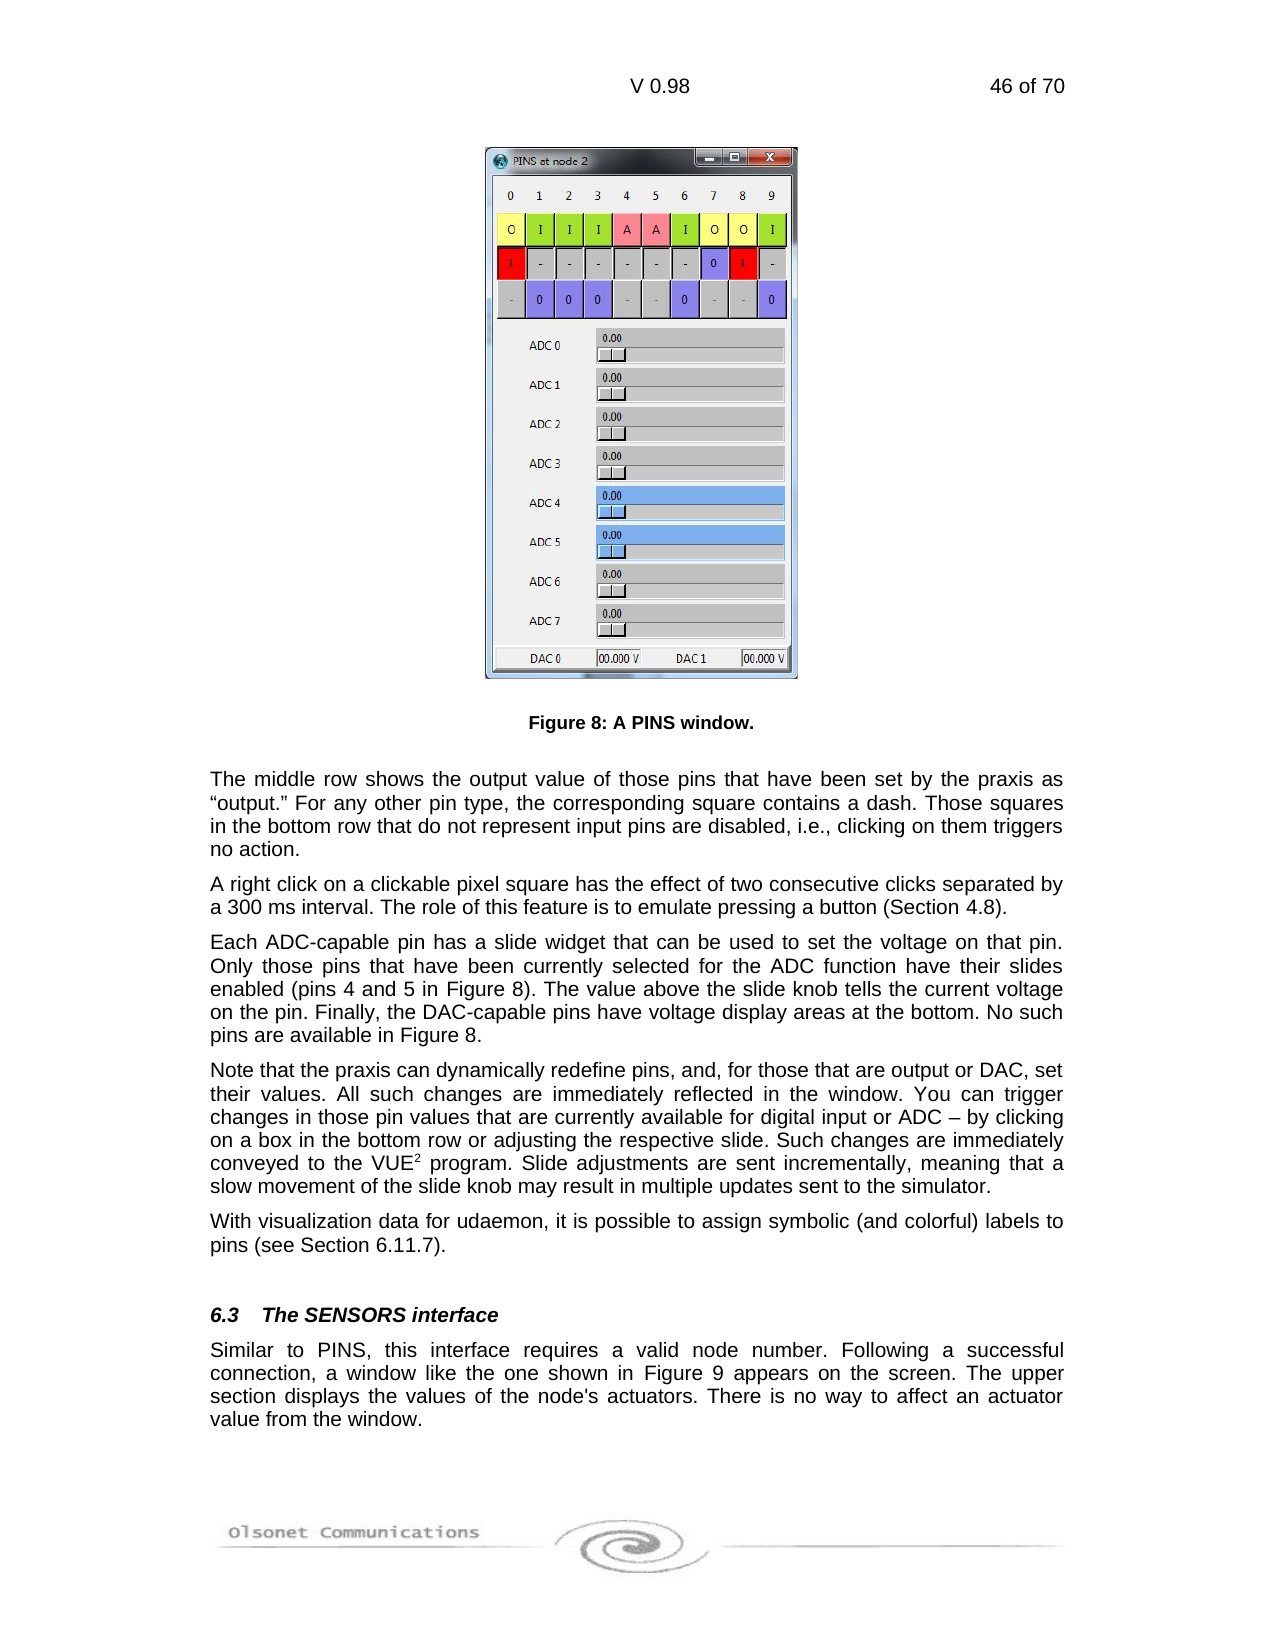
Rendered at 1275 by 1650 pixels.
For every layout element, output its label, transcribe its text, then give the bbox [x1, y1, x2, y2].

text The middle row shows the output value of those pins that have been set by the praxis as “output.” For any other pin type, the corresponding square contains a dash. Those squares in the bottom row that do not represent input pins are disabled, i.e., clicking on them triggers no action. [210, 768, 1065, 861]
picture [485, 147, 798, 679]
text A right click on a clickable pixel square has the effect of two consecutive clicks separated by a 300 ms interval. The role of this feature is to emulate pressing a button (Section 4.8). [210, 873, 1065, 919]
picture [210, 1504, 1065, 1596]
text Similar to PINS, this interface requires a valid node number. Following a successful connection, a window like the one shown in Figure 9 appears on the screen. The upper section displays the values of the node's actuators. There is no way to affect an actuator value from the window. [210, 1338, 1065, 1431]
subtitle The SENSORS interface [210, 1303, 1065, 1326]
text With visualization data for udaemon, it is possible to assign symbolic (and colorful) labels to pins (see Section 6.11.7). [210, 1210, 1065, 1256]
text Figure 8: A PINS window. [485, 712, 797, 733]
text Each ADC-capable pin has a slide widget that can be used to set the voltage on that pin. Only those pins that have been currently selected for the ADC function have their slides enabled (pins 4 and 5 in Figure 8). The value above the slide knob tells the current voltage on the pin. Finally, the DAC-capable pins have voltage display areas at the bottom. No such pins are available in Figure 8. [210, 931, 1065, 1047]
text Note that the praxis can dynamically redefine pins, and, for those that are output or DAC, set their values. All such changes are immediately reflected in the window. You can trigger changes in those pin values that are currently available for digital input or ADC – by clicking on a box in the bottom row or adjusting the respective slide. Such changes are immediately conveyed to the VUE2 program. Slide adjustments are sent incrementally, meaning that a slow movement of the slide knob may result in multiple updates sent to the simulator. [210, 1059, 1065, 1198]
